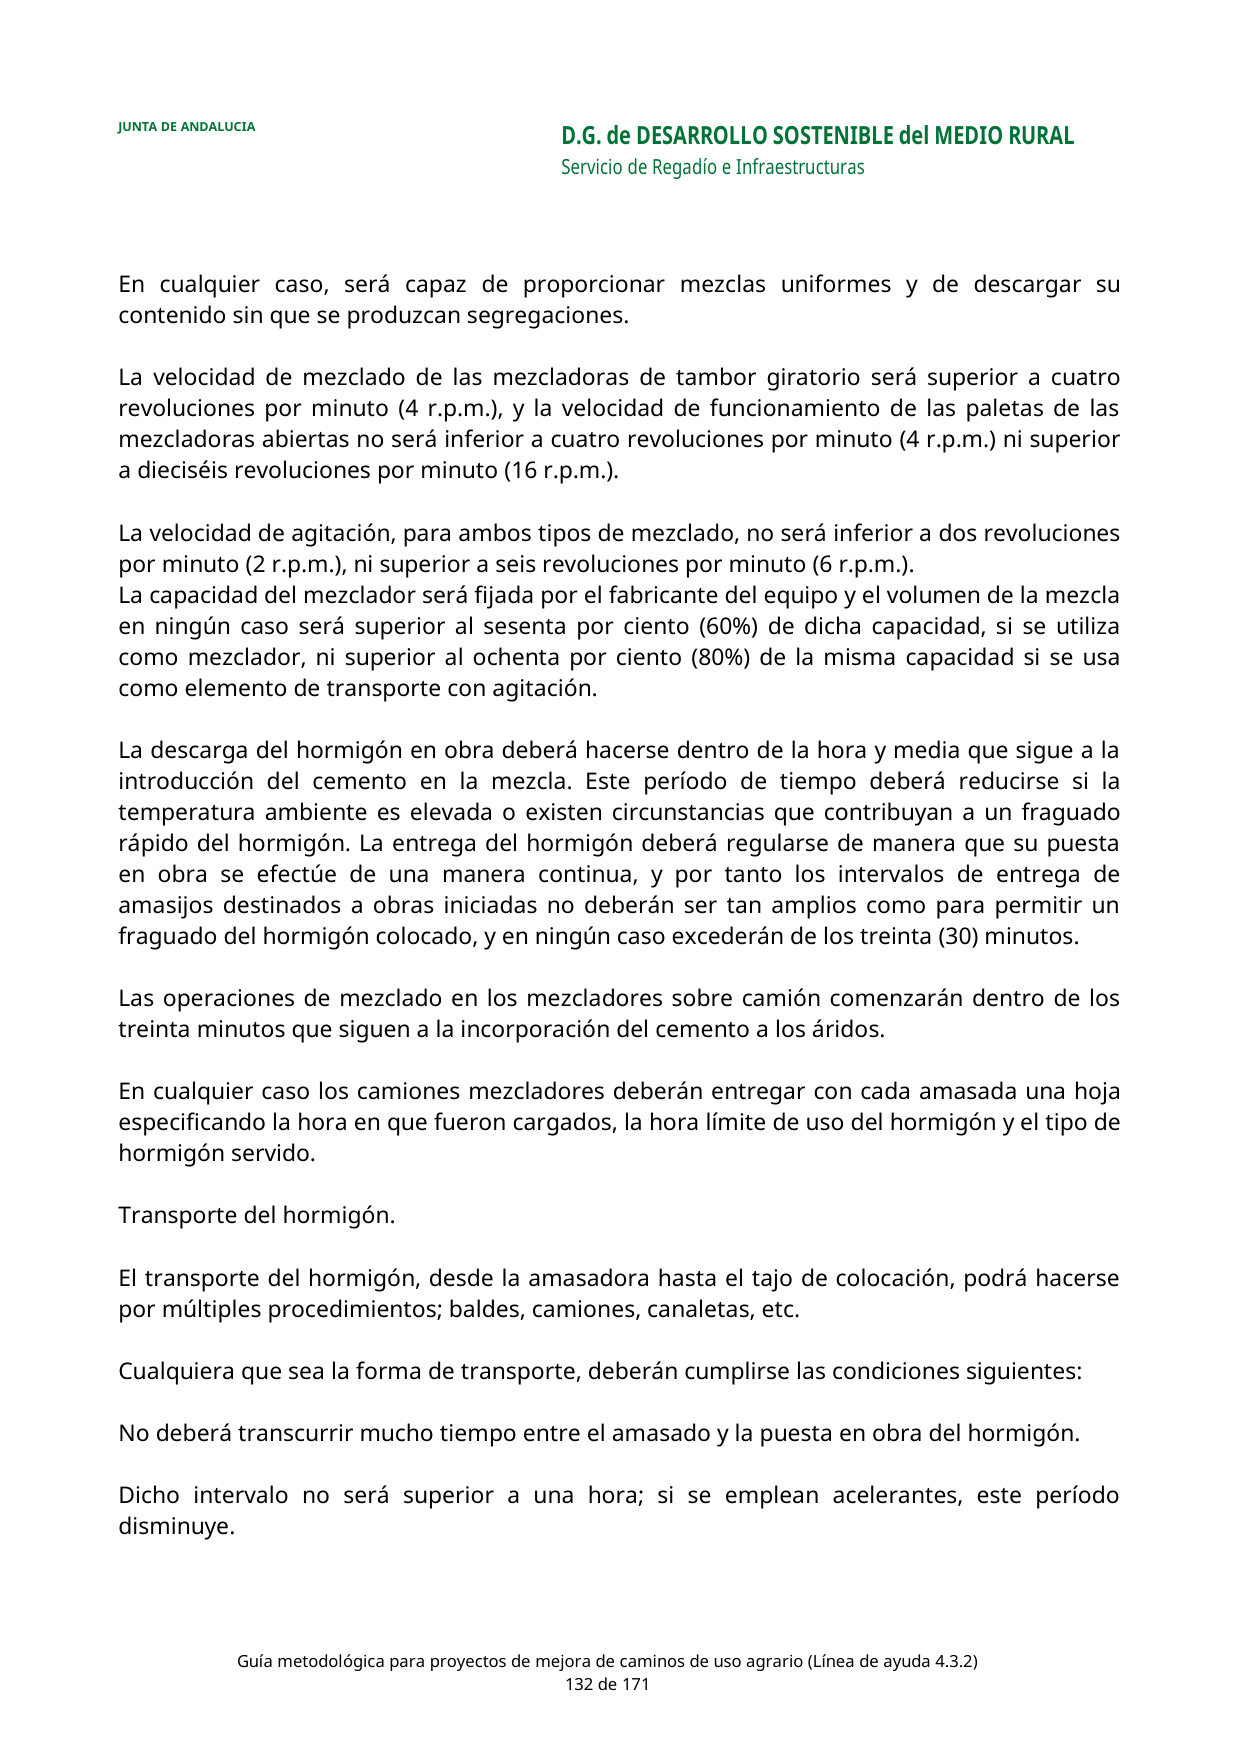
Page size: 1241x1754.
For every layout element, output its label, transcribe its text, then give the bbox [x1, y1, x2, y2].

text Transporte del hormigón. [118, 1199, 1122, 1231]
text La capacidad del mezclador será fijada por el fabricante del equipo y el volumen de la mezcla en ningún caso será superior al sesenta por ciento (60%) de dicha capacidad, si se utiliza como mezclador, ni superior al ochenta por ciento (80%) de la misma capacidad si se usa como elemento de transporte con agitación. [118, 579, 1122, 703]
text La descarga del hormigón en obra deberá hacerse dentro de la hora y media que sigue a la introducción del cemento en la mezcla. Este período de tiempo deberá reducirse si la temperatura ambiente es elevada o existen circunstancias que contribuyan a un fraguado rápido del hormigón. La entrega del hormigón deberá regularse de manera que su puesta en obra se efectúe de una manera continua, y por tanto los intervalos de entrega de amasijos destinados a obras iniciadas no deberán ser tan amplios como para permitir un fraguado del hormigón colocado, y en ningún caso excederán de los treinta (30) minutos. [118, 734, 1122, 951]
text El transporte del hormigón, desde la amasadora hasta el tajo de colocación, podrá hacerse por múltiples procedimientos; baldes, camiones, canaletas, etc. [118, 1262, 1122, 1324]
text En cualquier caso, será capaz de proporcionar mezclas uniformes y de descargar su contenido sin que se produzcan segregaciones. [118, 268, 1122, 330]
text Dicho intervalo no será superior a una hora; si se emplean acelerantes, este período disminuye. [118, 1479, 1122, 1541]
text La velocidad de mezclado de las mezcladoras de tambor giratorio será superior a cuatro revoluciones por minuto (4 r.p.m.), y la velocidad de funcionamiento de las paletas de las mezcladoras abiertas no será inferior a cuatro revoluciones por minuto (4 r.p.m.) ni superior a dieciséis revoluciones por minuto (16 r.p.m.). [118, 361, 1122, 486]
text Cualquiera que sea la forma de transporte, deberán cumplirse las condiciones siguientes: [118, 1355, 1122, 1386]
text No deberá transcurrir mucho tiempo entre el amasado y la puesta en obra del hormigón. [118, 1417, 1122, 1448]
text La velocidad de agitación, para ambos tipos de mezclado, no será inferior a dos revoluciones por minuto (2 r.p.m.), ni superior a seis revoluciones por minuto (6 r.p.m.). [118, 517, 1122, 579]
text Las operaciones de mezclado en los mezcladores sobre camión comenzarán dentro de los treinta minutos que siguen a la incorporación del cemento a los áridos. [118, 982, 1122, 1044]
text En cualquier caso los camiones mezcladores deberán entregar con cada amasada una hoja especificando la hora en que fueron cargados, la hora límite de uso del hormigón y el tipo de hormigón servido. [118, 1075, 1122, 1168]
